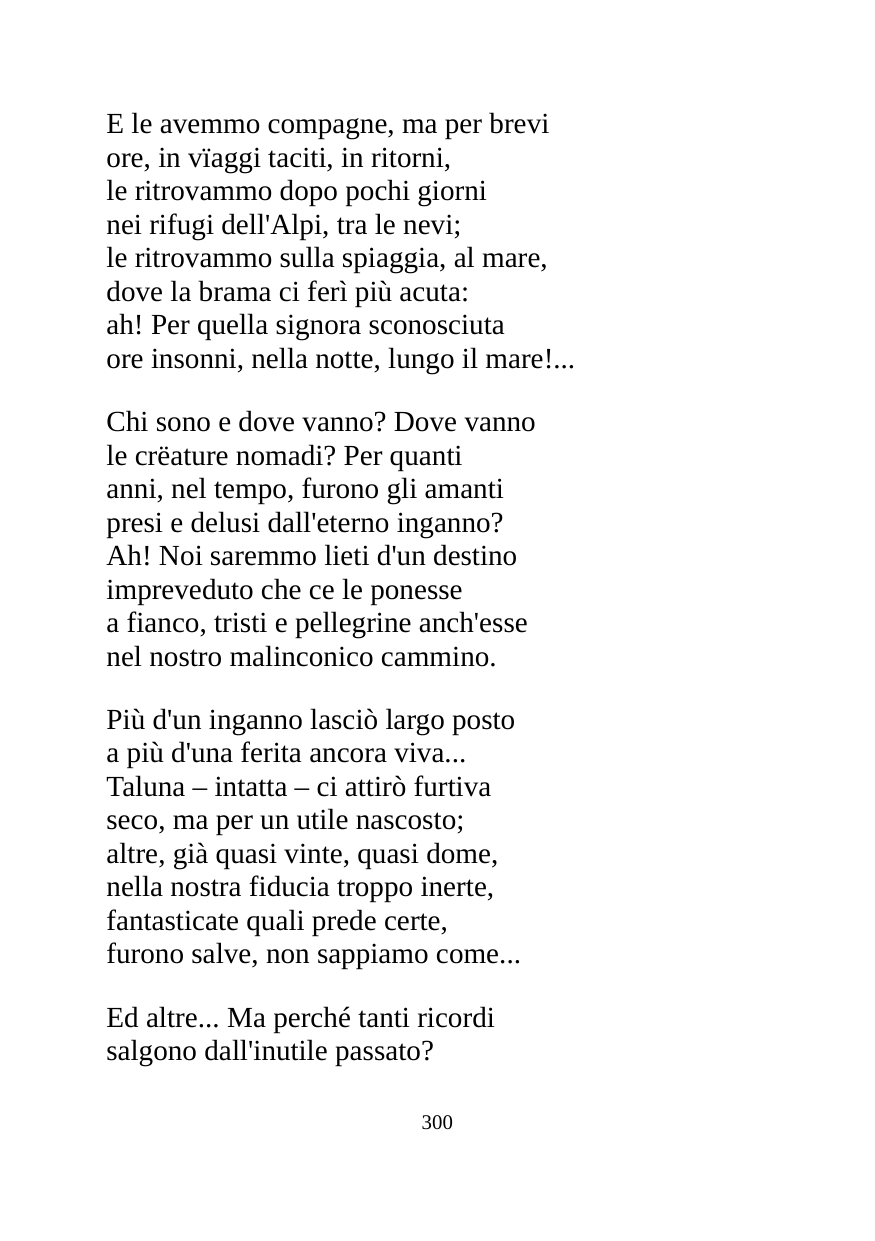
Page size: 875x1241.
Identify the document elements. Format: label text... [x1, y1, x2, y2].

text Ah! Noi saremmo lieti d'un destino [106, 538, 768, 572]
text Più d'un inganno lasciò largo posto [106, 702, 768, 735]
text Ed altre... Ma perché tanti ricordi [106, 1000, 768, 1033]
text ah! Per quella signora sconosciuta [106, 307, 768, 341]
text salgono dall'inutile passato? [106, 1033, 768, 1067]
text ore insonni, nella notte, lungo il mare!... [106, 341, 768, 374]
text Chi sono e dove vanno? Dove vanno [106, 404, 768, 438]
text fantasticate quali prede certe, [106, 903, 768, 937]
text le ritrovammo sulla spiaggia, al mare, [106, 240, 768, 274]
text nella nostra fiducia troppo inerte, [106, 869, 768, 903]
text altre, già quasi vinte, quasi dome, [106, 836, 768, 869]
text ore, in vïaggi taciti, in ritorni, [106, 140, 768, 173]
text Taluna – intatta – ci attirò furtiva [106, 769, 768, 802]
text le crëature nomadi? Per quanti [106, 438, 768, 471]
text furono salve, non sappiamo come... [106, 937, 768, 970]
text E le avemmo compagne, ma per brevi [106, 106, 768, 140]
text a più d'una ferita ancora viva... [106, 735, 768, 769]
text a fianco, tristi e pellegrine anch'esse [106, 605, 768, 639]
text seco, ma per un utile nascosto; [106, 802, 768, 836]
text nel nostro malinconico cammino. [106, 639, 768, 672]
text nei rifugi dell'Alpi, tra le nevi; [106, 207, 768, 240]
text dove la brama ci ferì più acuta: [106, 274, 768, 307]
text presi e delusi dall'eterno inganno? [106, 505, 768, 538]
text anni, nel tempo, furono gli amanti [106, 471, 768, 505]
text impreveduto che ce le ponesse [106, 572, 768, 605]
text le ritrovammo dopo pochi giorni [106, 173, 768, 207]
